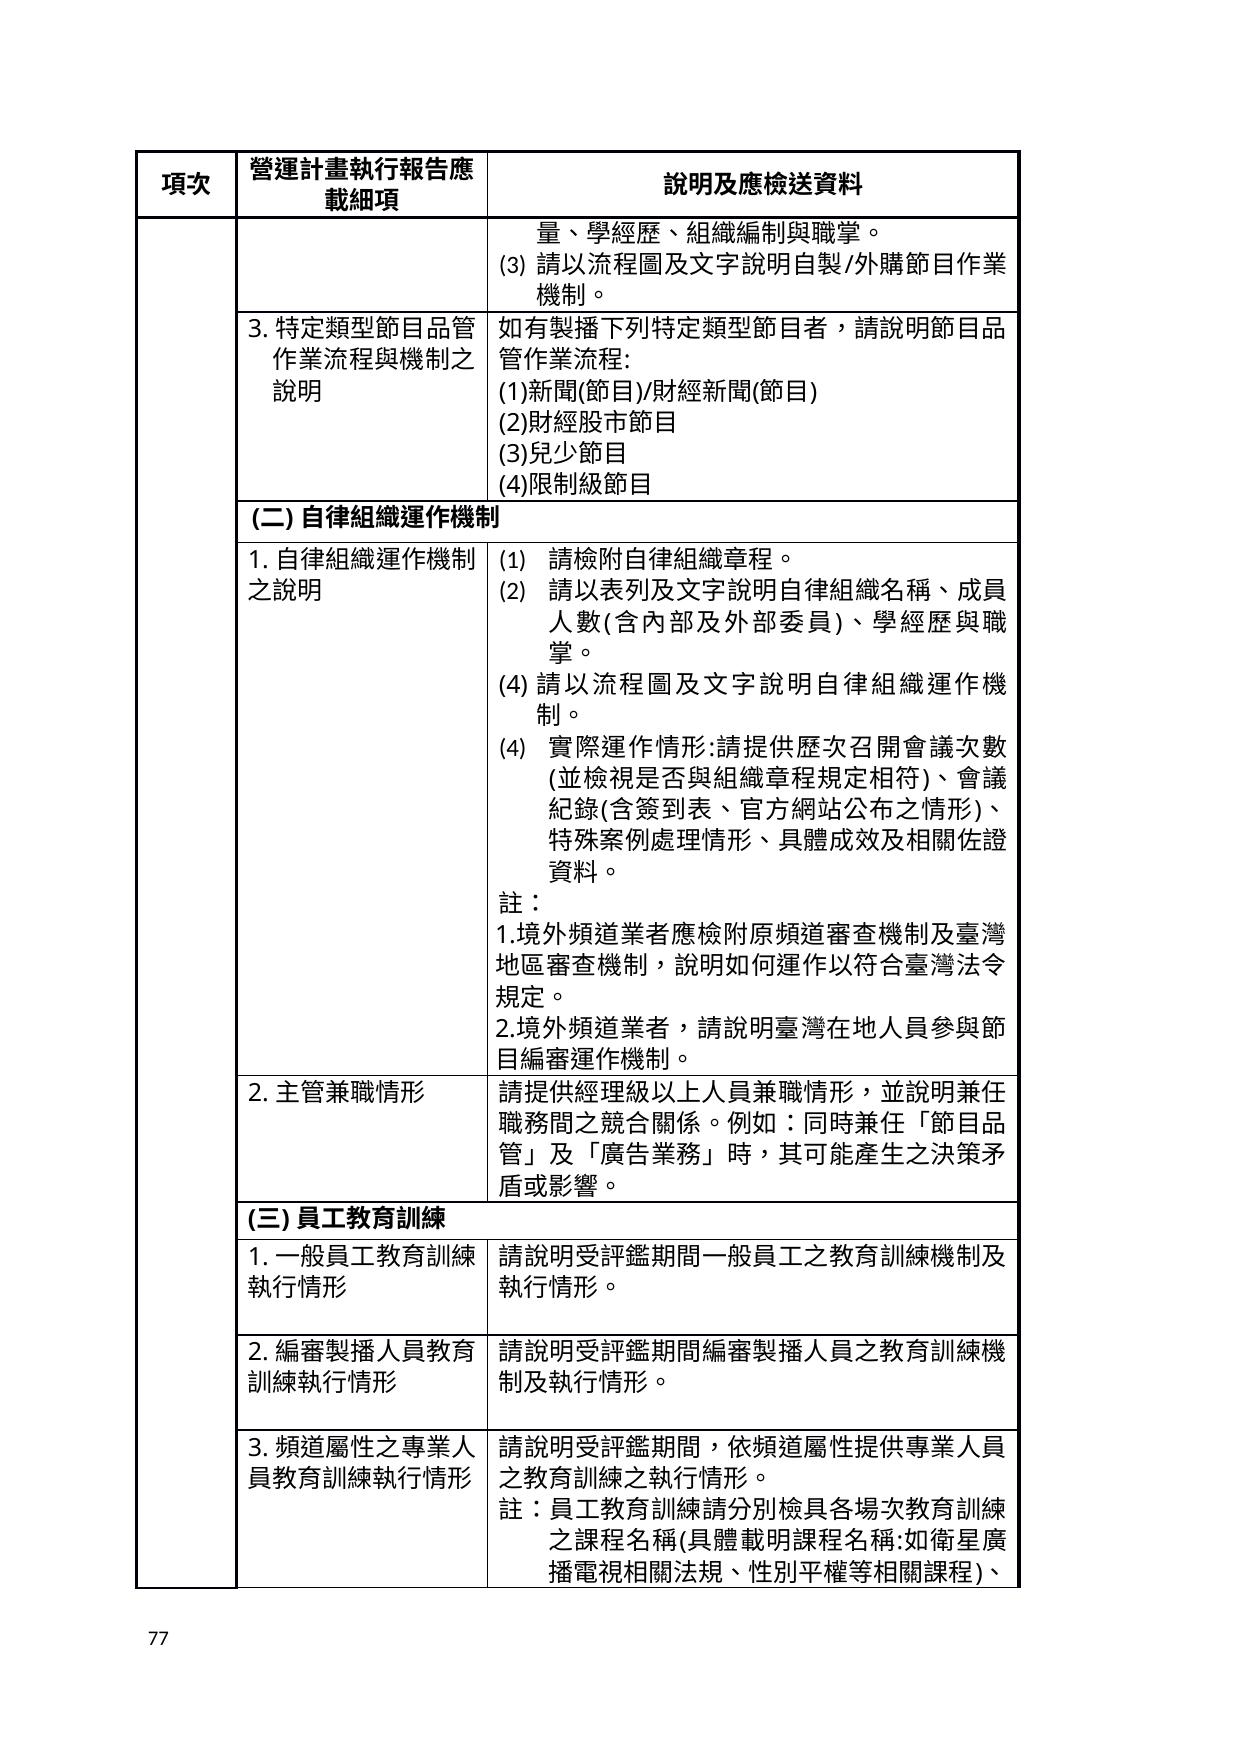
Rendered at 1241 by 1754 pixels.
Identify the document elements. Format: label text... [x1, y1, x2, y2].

table_cell 2. 主管兼職情形 [238, 1076, 487, 1201]
table_cell [238, 219, 487, 311]
table_cell 3. 特定類型節目品管作業流程與機制之說明 [238, 313, 487, 500]
table_cell 請檢附自律組織章程。 請以表列及文字說明自律組織名稱、成員人數(含內部及外部委員)、學經歷與職掌。 請以流程圖及文字說明自律組織運作機制。 實際運作情形:請提供歷次召開會議次數(並檢視是否與組織章程規定相符)、會議紀錄(含簽到表、官方網站公布之情形)、特殊案例處理情形、具體成效及相關佐證資料。 註： 1.境外頻道業者應檢附原頻道審查機制及臺灣地區審查機制，說明如何運作以符合臺灣法令規定。 2.境外頻道業者，請說明臺灣在地人員參與節目編審運作機制。 [488, 543, 1017, 1075]
table_cell [138, 219, 235, 1587]
table_cell (二) 自律組織運作機制 [238, 502, 1017, 542]
table_cell 請說明受評鑑期間一般員工之教育訓練機制及執行情形。 [488, 1240, 1017, 1334]
table_cell 請說明受評鑑期間，依頻道屬性提供專業人員之教育訓練之執行情形。 註：員工教育訓練請分別檢具各場次教育訓練之課程名稱(具體載明課程名稱:如衛星廣播電視相關法規、性別平權等相關課程)、 [488, 1431, 1017, 1587]
table_cell 2. 編審製播人員教育訓練執行情形 [238, 1336, 487, 1429]
table_cell 如有製播下列特定類型節目者，請說明節目品管作業流程: (1)新聞(節目)/財經新聞(節目) (2)財經股市節目 (3)兒少節目 (4)限制級節目 [488, 313, 1017, 500]
table_cell 3. 頻道屬性之專業人員教育訓練執行情形 [238, 1431, 487, 1587]
table_cell 量、學經歷、組織編制與職掌。 請以流程圖及文字說明自製/外購節目作業機制。 [488, 219, 1017, 311]
table_header 說明及應檢送資料 [488, 153, 1017, 216]
table_cell 1. 自律組織運作機制之說明 [238, 543, 487, 1075]
table_cell (三) 員工教育訓練 [238, 1203, 1017, 1239]
table_cell 1. 一般員工教育訓練執行情形 [238, 1240, 487, 1334]
table_cell 請提供經理級以上人員兼職情形，並說明兼任職務間之競合關係。例如：同時兼任「節目品管」及「廣告業務」時，其可能產生之決策矛盾或影響。 [488, 1076, 1017, 1201]
table_cell 請說明受評鑑期間編審製播人員之教育訓練機制及執行情形。 [488, 1336, 1017, 1429]
table_header 營運計畫執行報告應載細項 [238, 153, 487, 216]
table_header 項次 [138, 153, 235, 216]
